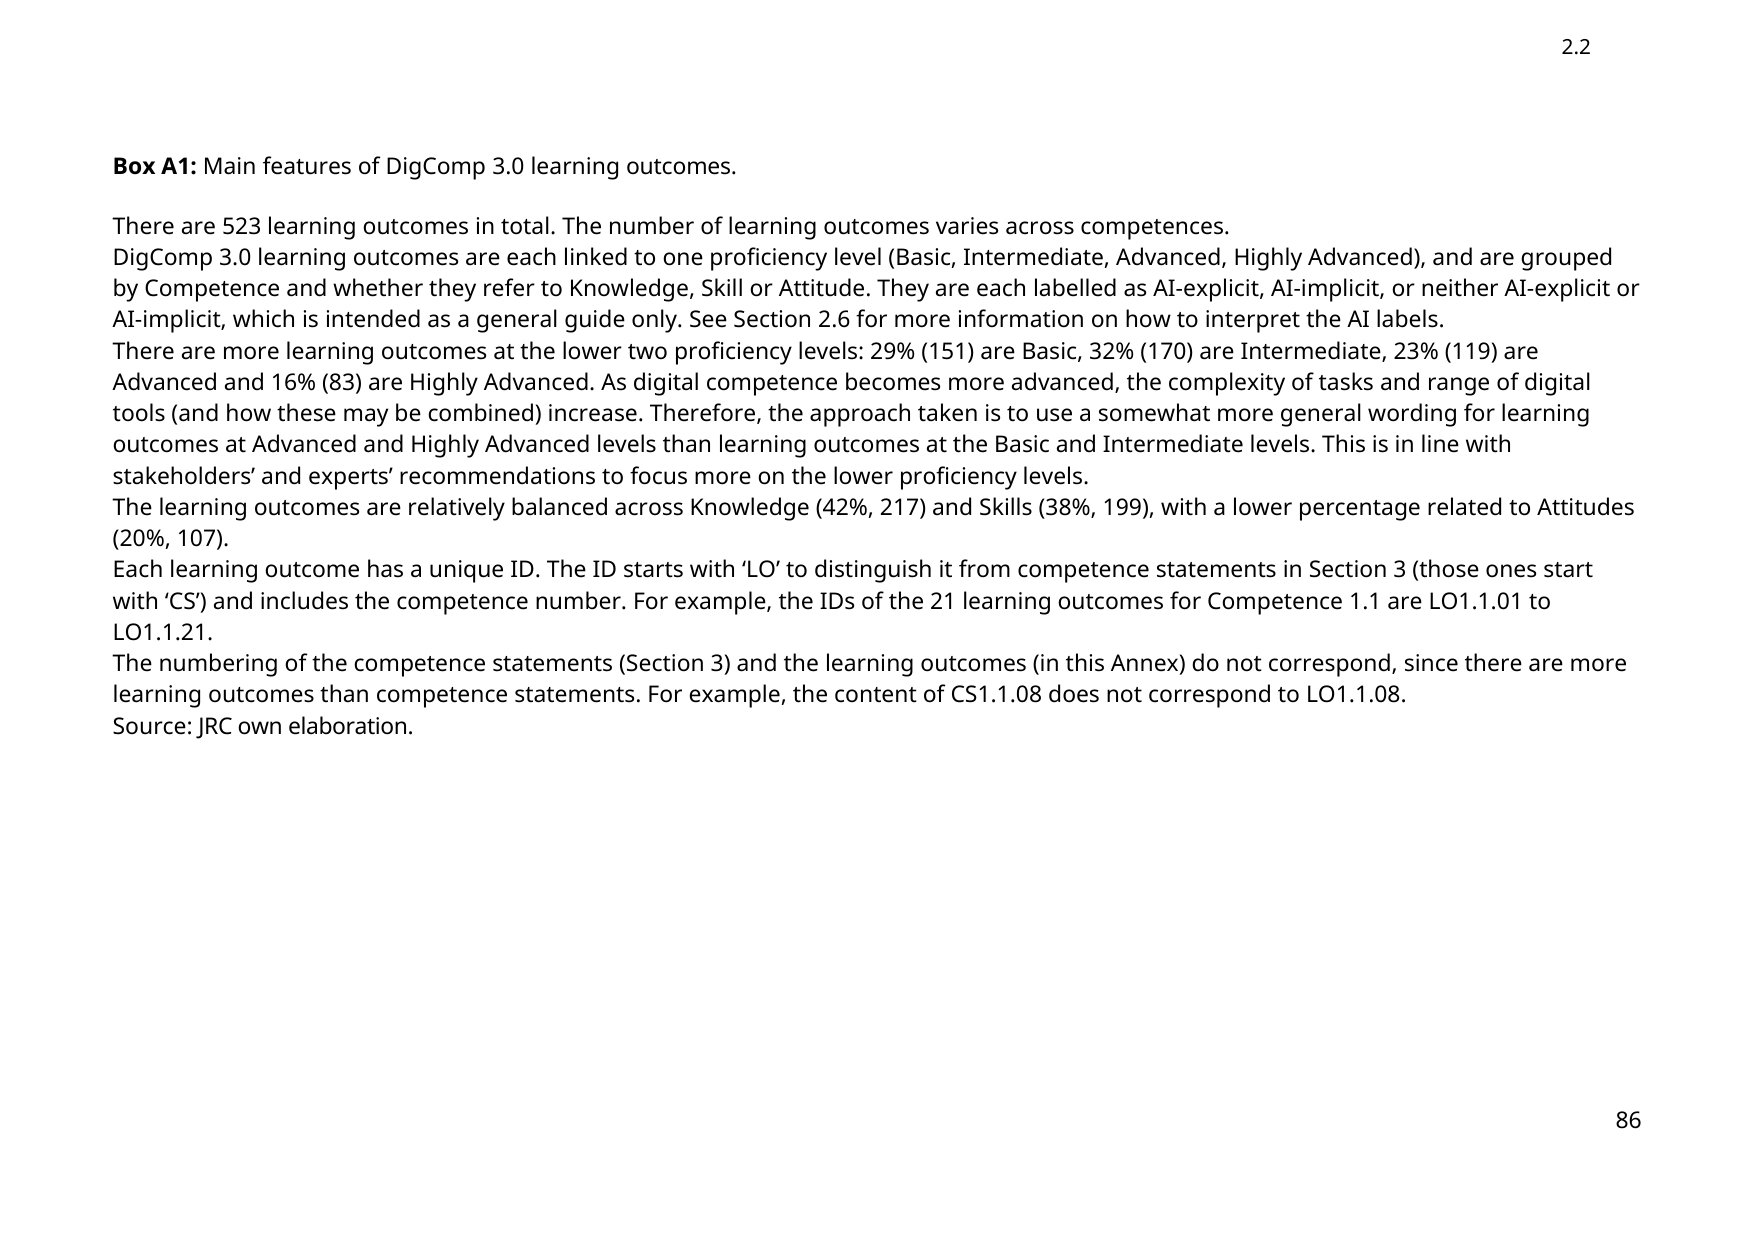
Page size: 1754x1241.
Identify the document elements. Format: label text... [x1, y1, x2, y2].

text Box A1: Main features of DigComp 3.0 learning outcomes. [112, 150, 1641, 181]
text The learning outcomes are relatively balanced across Knowledge (42%, 217) and Skills (38%, 199), with a lower percentage related to Attitudes (20%, 107). [112, 491, 1641, 553]
text Source: JRC own elaboration. [112, 710, 1641, 741]
text There are more learning outcomes at the lower two proficiency levels: 29% (151) are Basic, 32% (170) are Intermediate, 23% (119) are Advanced and 16% (83) are Highly Advanced. As digital competence becomes more advanced, the complexity of tasks and range of digital tools (and how these may be combined) increase. Therefore, the approach taken is to use a somewhat more general wording for learning outcomes at Advanced and Highly Advanced levels than learning outcomes at the Basic and Intermediate levels. This is in line with stakeholders’ and experts’ recommendations to focus more on the lower proficiency levels. [112, 335, 1641, 491]
text Each learning outcome has a unique ID. The ID starts with ‘LO’ to distinguish it from competence statements in Section 3 (those ones start with ‘CS’) and includes the competence number. For example, the IDs of the 21 learning outcomes for Competence 1.1 are LO1.1.01 to LO1.1.21. [112, 553, 1641, 647]
text The numbering of the competence statements (Section 3) and the learning outcomes (in this Annex) do not correspond, since there are more learning outcomes than competence statements. For example, the content of CS1.1.08 does not correspond to LO1.1.08. [112, 647, 1641, 710]
text DigComp 3.0 learning outcomes are each linked to one proficiency level (Basic, Intermediate, Advanced, Highly Advanced), and are grouped by Competence and whether they refer to Knowledge, Skill or Attitude. They are each labelled as AI-explicit, AI-implicit, or neither AI-explicit or AI-implicit, which is intended as a general guide only. See Section 2.6 for more information on how to interpret the AI labels. [112, 241, 1641, 335]
text There are 523 learning outcomes in total. The number of learning outcomes varies across competences. [112, 210, 1641, 241]
